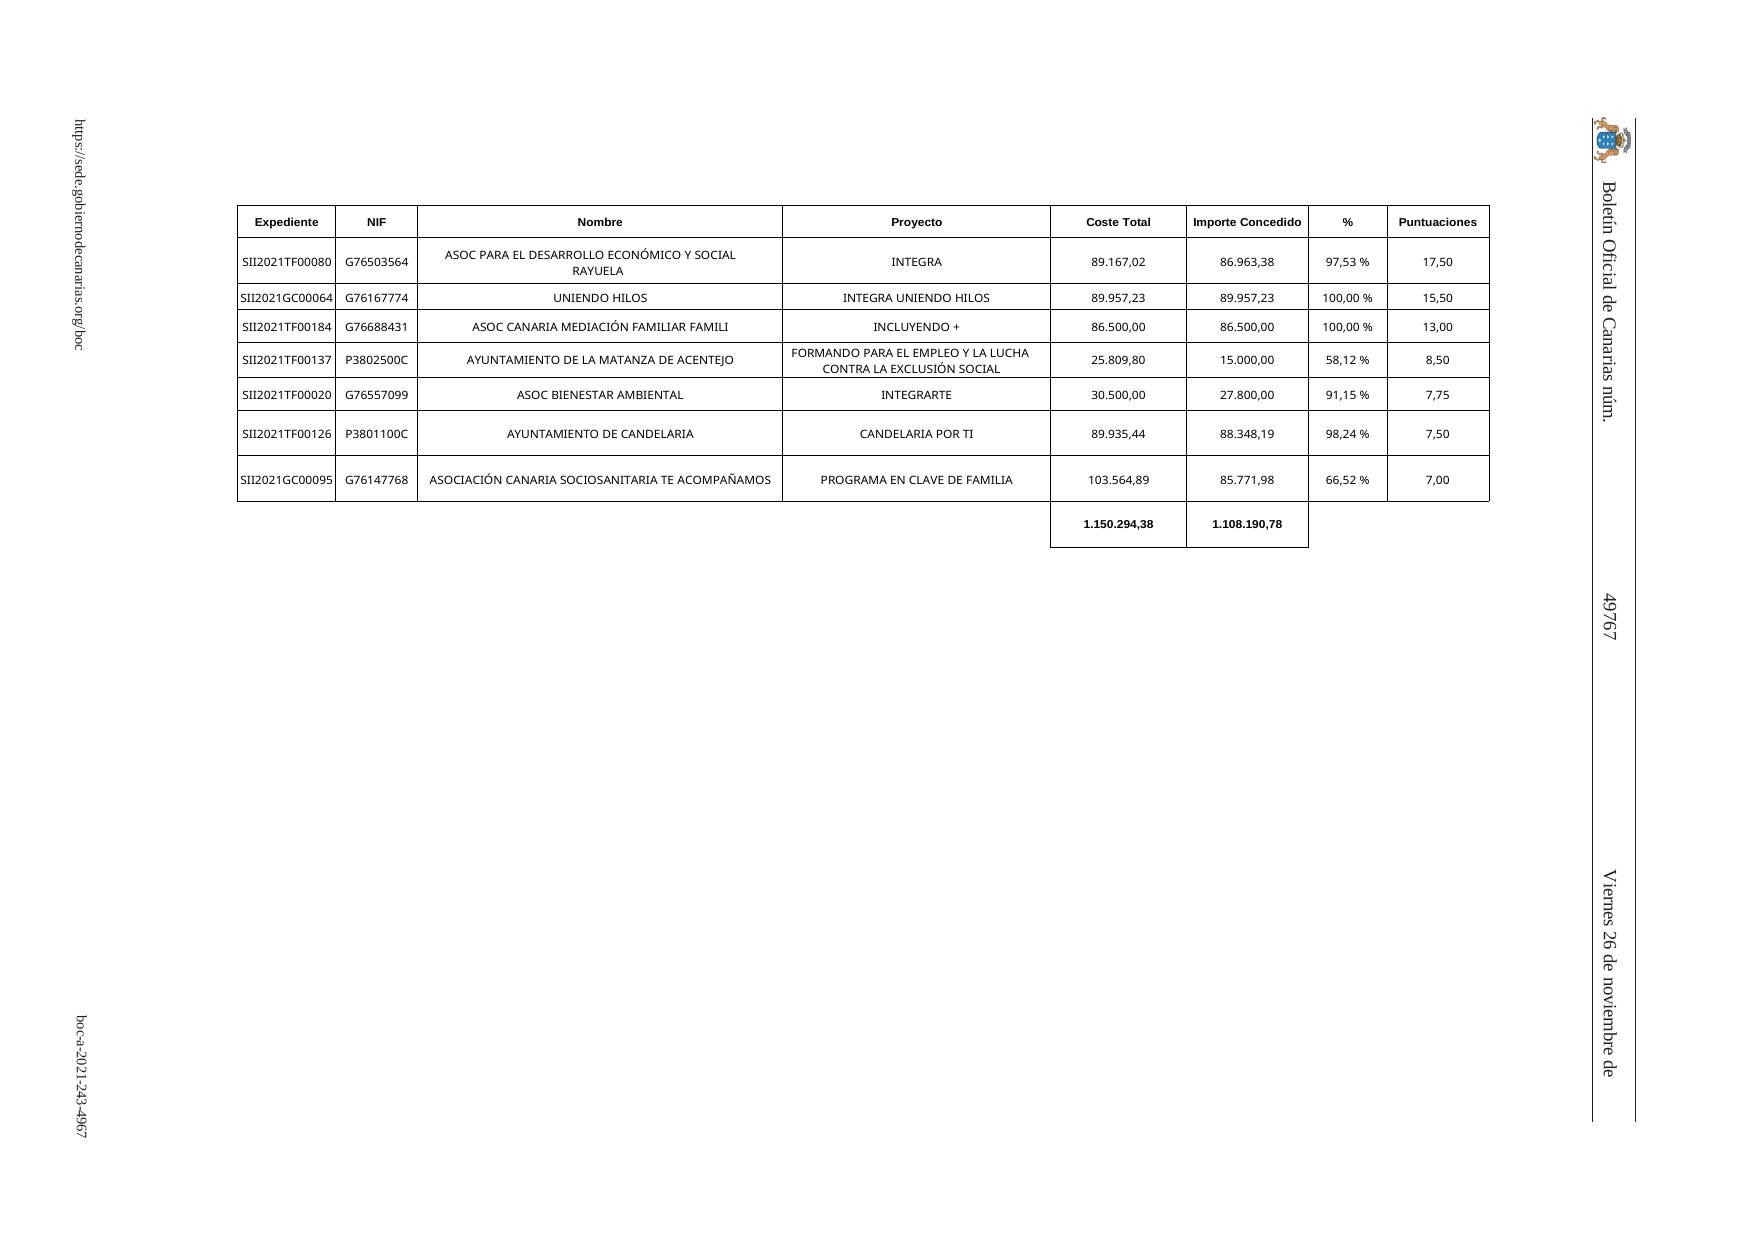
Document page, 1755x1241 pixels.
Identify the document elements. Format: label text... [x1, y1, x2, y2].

table_header Coste Total [1051, 206, 1186, 237]
table_cell PROGRAMA EN CLAVE DE FAMILIA [783, 456, 1050, 501]
table_cell 25.809,80 [1051, 343, 1186, 377]
table_cell 1.108.190,78 [1187, 502, 1308, 547]
table_cell [237, 502, 1050, 547]
table_cell 89.167,02 [1051, 238, 1186, 283]
table_cell ASOC PARA EL DESARROLLO ECONÓMICO Y SOCIAL RAYUELA [418, 238, 782, 283]
table_cell CANDELARIA POR TI [783, 411, 1050, 455]
table_cell INTEGRARTE [783, 378, 1050, 409]
table_cell 85.771,98 [1187, 456, 1308, 501]
table_header Proyecto [783, 206, 1050, 237]
table_cell 97,53 % [1309, 238, 1387, 283]
table_cell 100,00 % [1309, 310, 1387, 341]
table_cell 27.800,00 [1187, 378, 1308, 409]
text https://sede.gobiernodecanarias.org/boc [72, 119, 89, 352]
table_cell 13,00 [1388, 310, 1489, 341]
table_cell 8,50 [1388, 343, 1489, 377]
table_cell 15,50 [1388, 284, 1489, 309]
text Viernes 26 de noviembre de 2021 [1598, 869, 1621, 1117]
text boc-a-2021-243-4967 [74, 1016, 91, 1141]
text 49767 [1600, 593, 1621, 641]
table_cell 91,15 % [1309, 378, 1387, 409]
table_cell SII2021TF00137 [238, 343, 335, 377]
table_cell G76688431 [336, 310, 417, 341]
table_cell INTEGRA [783, 238, 1050, 283]
table_cell SII2021TF00080 [238, 238, 335, 283]
table_cell 1.150.294,38 [1051, 502, 1186, 547]
table_cell ASOC CANARIA MEDIACIÓN FAMILIAR FAMILI [418, 310, 782, 341]
table_cell INCLUYENDO + [783, 310, 1050, 341]
table_cell 89.935,44 [1051, 411, 1186, 455]
table_cell SII2021GC00095 [238, 456, 335, 501]
table_cell 7,50 [1388, 411, 1489, 455]
table_cell 89.957,23 [1187, 284, 1308, 309]
table_cell [1309, 502, 1489, 547]
table_cell 86.500,00 [1187, 310, 1308, 341]
table_header NIF [336, 206, 417, 237]
table_cell P3801100C [336, 411, 417, 455]
table_cell ASOCIACIÓN CANARIA SOCIOSANITARIA TE ACOMPAÑAMOS [418, 456, 782, 501]
table_cell AYUNTAMIENTO DE CANDELARIA [418, 411, 782, 455]
table_cell G76167774 [336, 284, 417, 309]
table_cell 7,75 [1388, 378, 1489, 409]
table_cell 103.564,89 [1051, 456, 1186, 501]
table_cell G76147768 [336, 456, 417, 501]
text Boletín Oficial de Canarias núm. 243 [1597, 181, 1621, 453]
table_cell 89.957,23 [1051, 284, 1186, 309]
table_cell G76557099 [336, 378, 417, 409]
table_cell 30.500,00 [1051, 378, 1186, 409]
table_cell 17,50 [1388, 238, 1489, 283]
table_cell P3802500C [336, 343, 417, 377]
table_cell 86.963,38 [1187, 238, 1308, 283]
table_cell FORMANDO PARA EL EMPLEO Y LA LUCHA CONTRA LA EXCLUSIÓN SOCIAL [783, 343, 1050, 377]
table_cell SII2021GC00064 [238, 284, 335, 309]
table_cell INTEGRA UNIENDO HILOS [783, 284, 1050, 309]
table_cell SII2021TF00020 [238, 378, 335, 409]
table_cell UNIENDO HILOS [418, 284, 782, 309]
table_header Expediente [238, 206, 335, 237]
table_cell 88.348,19 [1187, 411, 1308, 455]
table_header Nombre [418, 206, 782, 237]
table_cell G76503564 [336, 238, 417, 283]
table_cell 58,12 % [1309, 343, 1387, 377]
table_cell 98,24 % [1309, 411, 1387, 455]
table_header Importe Concedido [1187, 206, 1308, 237]
table_cell 100,00 % [1309, 284, 1387, 309]
table_cell SII2021TF00126 [238, 411, 335, 455]
table_cell 86.500,00 [1051, 310, 1186, 341]
table_cell ASOC BIENESTAR AMBIENTAL [418, 378, 782, 409]
table_cell AYUNTAMIENTO DE LA MATANZA DE ACENTEJO [418, 343, 782, 377]
table_header Puntuaciones [1388, 206, 1489, 237]
table_cell 66,52 % [1309, 456, 1387, 501]
table_header % [1309, 206, 1387, 237]
table_cell SII2021TF00184 [238, 310, 335, 341]
table_cell 7,00 [1388, 456, 1489, 501]
table_cell 15.000,00 [1187, 343, 1308, 377]
